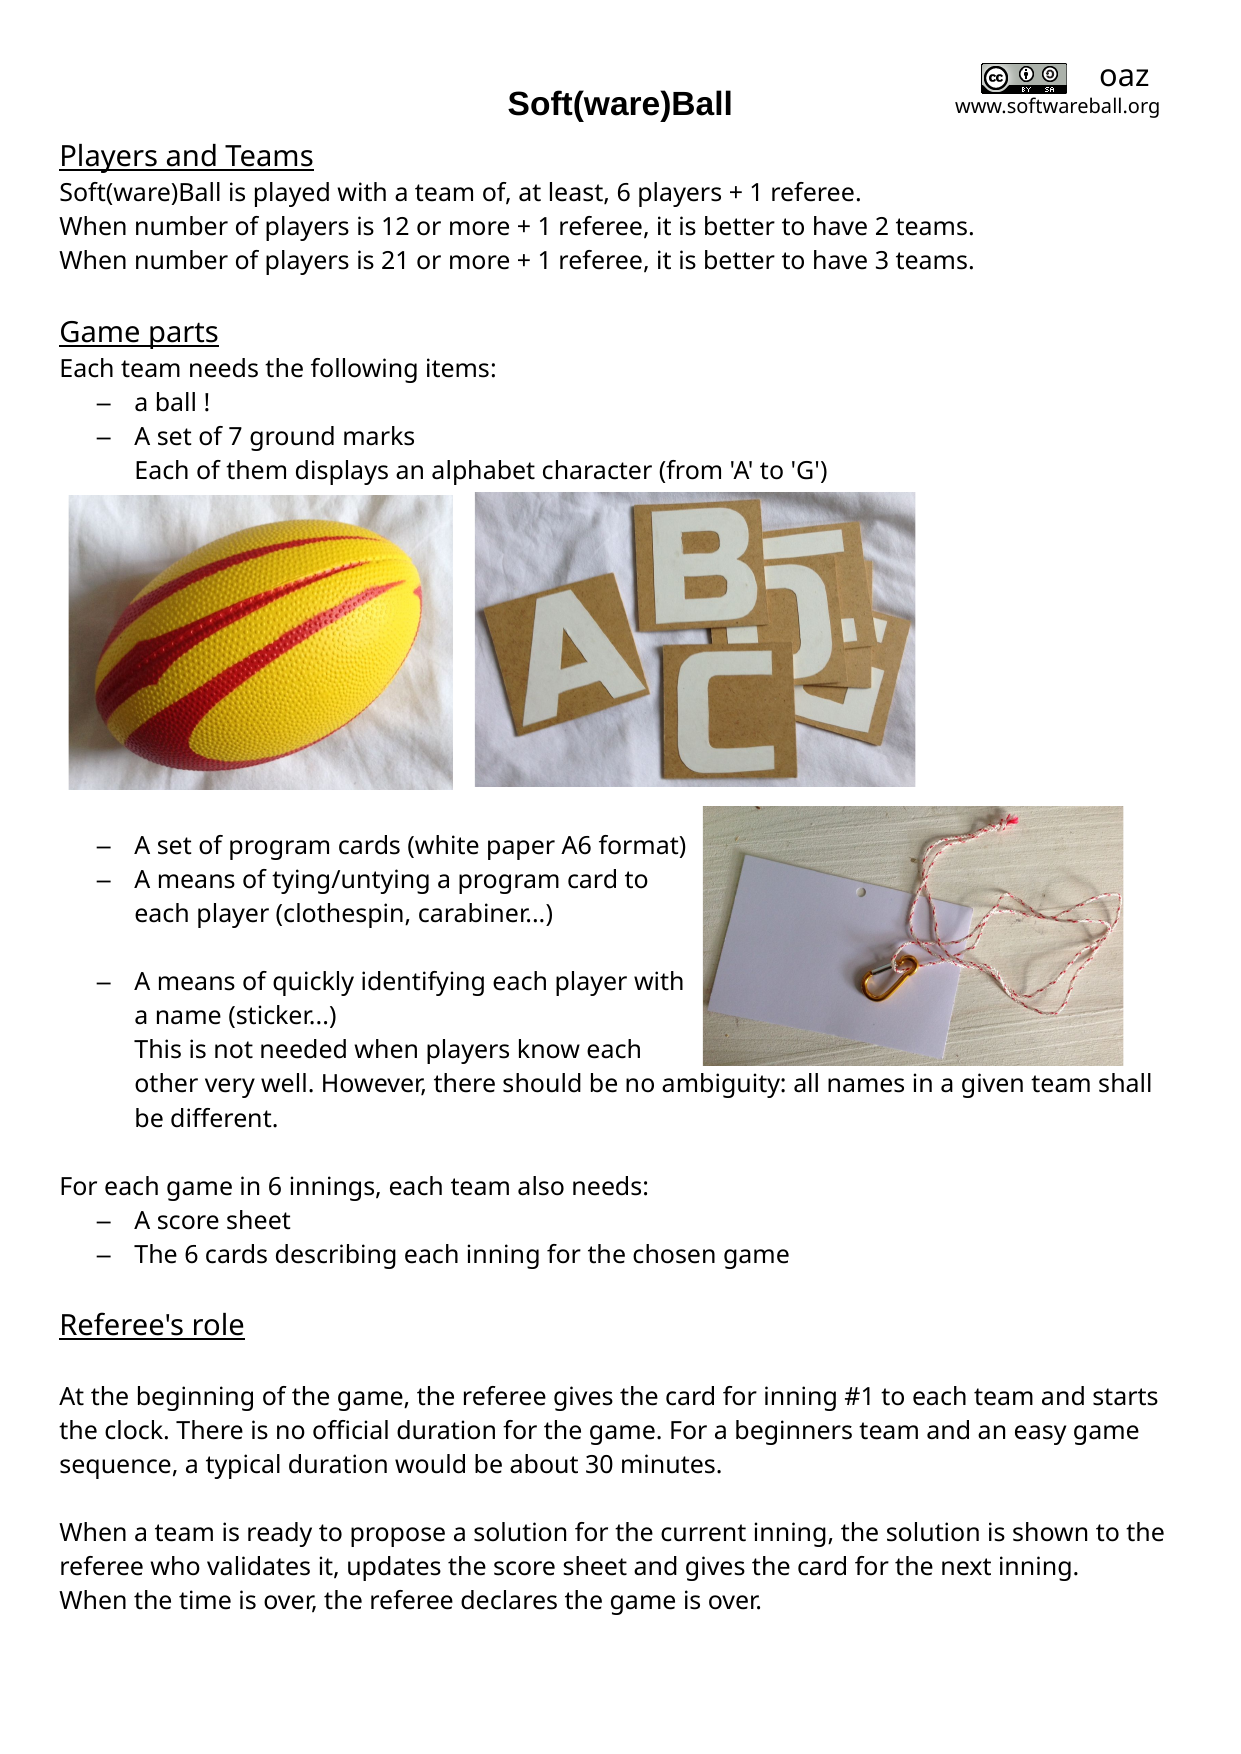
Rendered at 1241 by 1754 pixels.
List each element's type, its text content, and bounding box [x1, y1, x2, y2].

text Each team needs the following items: [59, 351, 1181, 385]
picture [474, 492, 916, 787]
text At the beginning of the game, the referee gives the card for inning #1 to each team and starts the clock. There is no official duration for the game. For a beginners team and an easy game sequence, a typical duration would be about 30 minutes. [59, 1378, 1181, 1481]
list a ball ! [97, 385, 1181, 419]
picture [702, 806, 1124, 1066]
subtitle Soft(ware)Ball [59, 84, 1181, 123]
list The 6 cards describing each inning for the chosen game [97, 1236, 1181, 1271]
text For each game in 6 innings, each team also needs: [59, 1168, 1181, 1202]
list A means of tying/untying a program card to each player (clothespin, carabiner...) [97, 862, 702, 964]
list A score sheet [97, 1202, 1181, 1236]
text When number of players is 12 or more + 1 referee, it is better to have 2 teams. [59, 209, 1181, 243]
text Game parts [59, 311, 1181, 351]
list A set of 7 ground marks Each of them displays an alphabet character (from 'A' to 'G') [97, 419, 1181, 487]
list [1124, 862, 1181, 964]
text When the time is over, the referee declares the game is over. [59, 1583, 1181, 1617]
picture [68, 495, 453, 790]
text Players and Teams [59, 135, 1181, 175]
list [1124, 828, 1181, 862]
text When number of players is 21 or more + 1 referee, it is better to have 3 teams. [59, 243, 1181, 277]
text When a team is ready to propose a solution for the current inning, the solution is shown to the referee who validates it, updates the score sheet and gives the card for the next inning. [59, 1514, 1181, 1583]
text Referee's role [59, 1304, 1181, 1344]
list A means of quickly identifying each player with a name (sticker...) This is not needed when players know each other very well. However, there should be no ambiguity: all names in a given team shall be different. [97, 964, 1181, 1134]
text Soft(ware)Ball is played with a team of, at least, 6 players + 1 referee. [59, 175, 1181, 209]
list A set of program cards (white paper A6 format) [97, 828, 702, 862]
